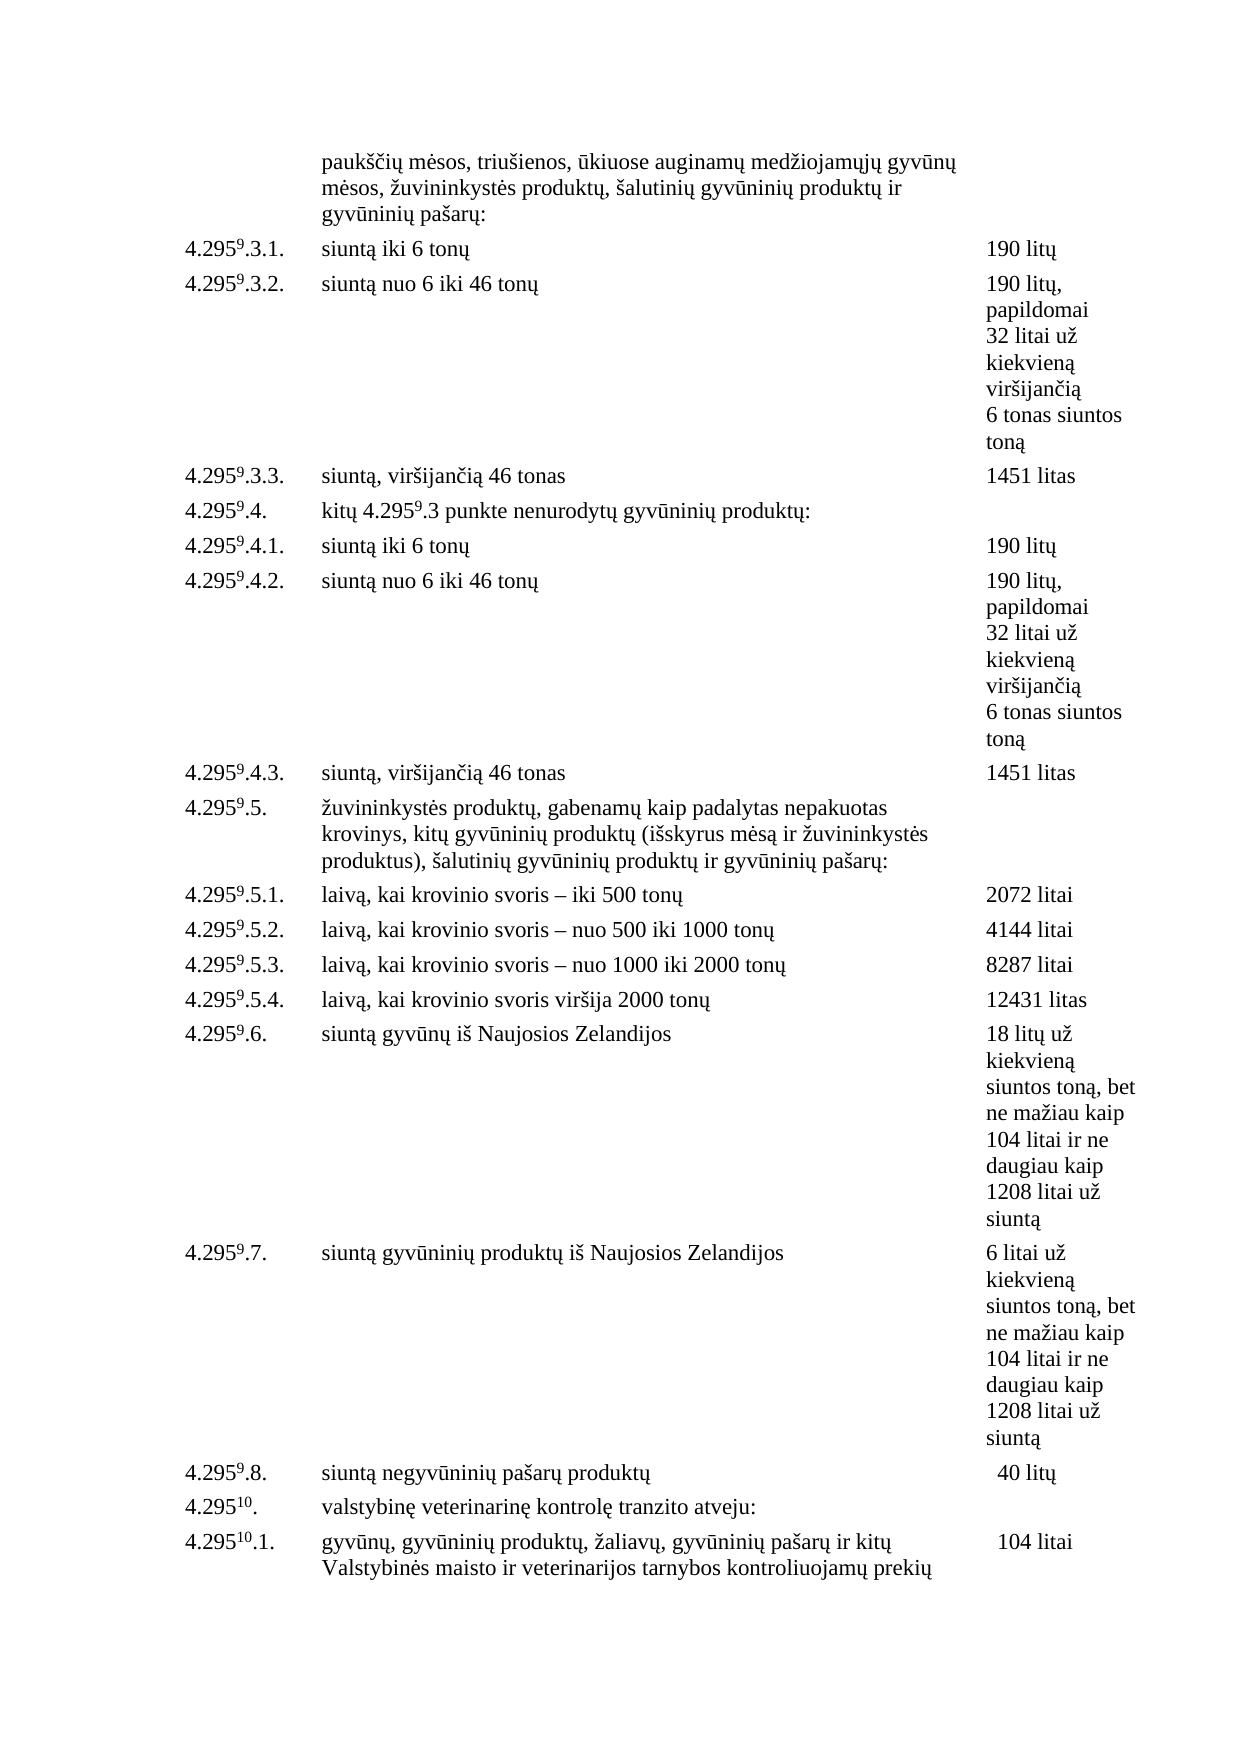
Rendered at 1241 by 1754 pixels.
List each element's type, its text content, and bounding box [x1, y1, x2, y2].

table_cell 1451 litas [986, 463, 1148, 497]
table_cell 4.2959.4.2. [174, 567, 321, 759]
table_cell 8287 litai [986, 951, 1148, 986]
table_cell 12431 litas [986, 986, 1148, 1020]
table_cell siuntą, viršijančią 46 tonas [321, 463, 986, 497]
table_cell siuntą iki 6 tonų [321, 532, 986, 567]
table_cell laivą, kai krovinio svoris – nuo 500 iki 1000 tonų [321, 916, 986, 951]
table_cell 4.2959.5.3. [174, 951, 321, 986]
table_cell 40 litų [986, 1459, 1148, 1493]
table_cell [986, 497, 1148, 532]
table_cell 1451 litas [986, 760, 1148, 794]
table_cell [986, 794, 1148, 882]
table_cell siuntą gyvūnų iš Naujosios Zelandijos [321, 1020, 986, 1239]
table_cell siuntą, viršijančią 46 tonas [321, 760, 986, 794]
table_cell 2072 litai [986, 882, 1148, 916]
table_cell laivą, kai krovinio svoris – nuo 1000 iki 2000 tonų [321, 951, 986, 986]
table_cell paukščių mėsos, triušienos, ūkiuose auginamų medžiojamųjų gyvūnų mėsos, žuvininkystės produktų, šalutinių gyvūninių produktų ir gyvūninių pašarų: [321, 148, 986, 235]
table_cell 190 litų [986, 532, 1148, 567]
table_cell 4.2959.4. [174, 497, 321, 532]
table_cell žuvininkystės produktų, gabenamų kaip padalytas nepakuotas krovinys, kitų gyvūninių produktų (išskyrus mėsą ir žuvininkystės produktus), šalutinių gyvūninių produktų ir gyvūninių pašarų: [321, 794, 986, 882]
table_cell 4.2959.6. [174, 1020, 321, 1239]
table_cell 4.29510. [174, 1493, 321, 1528]
table_cell 4144 litai [986, 916, 1148, 951]
table_cell [986, 148, 1148, 235]
table_cell 190 litų, papildomai 32 litai už kiekvieną viršijančią 6 tonas siuntos toną [986, 270, 1148, 463]
table_cell 4.29510.1. [174, 1528, 321, 1581]
table_cell 4.2959.5.1. [174, 882, 321, 916]
table_cell laivą, kai krovinio svoris – iki 500 tonų [321, 882, 986, 916]
table_cell kitų 4.2959.3 punkte nenurodytų gyvūninių produktų: [321, 497, 986, 532]
table_cell 6 litai už kiekvieną siuntos toną, bet ne mažiau kaip 104 litai ir ne daugiau kaip 1208 litai už siuntą [986, 1240, 1148, 1459]
table_cell siuntą nuo 6 iki 46 tonų [321, 567, 986, 759]
table_cell siuntą iki 6 tonų [321, 235, 986, 270]
table_cell 18 litų už kiekvieną siuntos toną, bet ne mažiau kaip 104 litai ir ne daugiau kaip 1208 litai už siuntą [986, 1020, 1148, 1239]
table_cell siuntą gyvūninių produktų iš Naujosios Zelandijos [321, 1240, 986, 1459]
table_cell 4.2959.3.3. [174, 463, 321, 497]
table_cell 4.2959.3.2. [174, 270, 321, 463]
table_cell 104 litai [986, 1528, 1148, 1581]
table_cell siuntą negyvūninių pašarų produktų [321, 1459, 986, 1493]
table_cell 4.2959.7. [174, 1240, 321, 1459]
table_cell siuntą nuo 6 iki 46 tonų [321, 270, 986, 463]
table_cell 4.2959.5.2. [174, 916, 321, 951]
table_cell 4.2959.5. [174, 794, 321, 882]
table_cell 4.2959.4.3. [174, 760, 321, 794]
table_cell valstybinę veterinarinę kontrolę tranzito atveju: [321, 1493, 986, 1528]
table_cell 4.2959.3.1. [174, 235, 321, 270]
table_cell 190 litų, papildomai 32 litai už kiekvieną viršijančią 6 tonas siuntos toną [986, 567, 1148, 759]
table_cell laivą, kai krovinio svoris viršija 2000 tonų [321, 986, 986, 1020]
table_cell 4.2959.8. [174, 1459, 321, 1493]
table_cell 190 litų [986, 235, 1148, 270]
table_cell gyvūnų, gyvūninių produktų, žaliavų, gyvūninių pašarų ir kitų Valstybinės maisto ir veterinarijos tarnybos kontroliuojamų prekių [321, 1528, 986, 1581]
table_cell [986, 1493, 1148, 1528]
table_cell [174, 148, 321, 235]
table_cell 4.2959.5.4. [174, 986, 321, 1020]
table_cell 4.2959.4.1. [174, 532, 321, 567]
